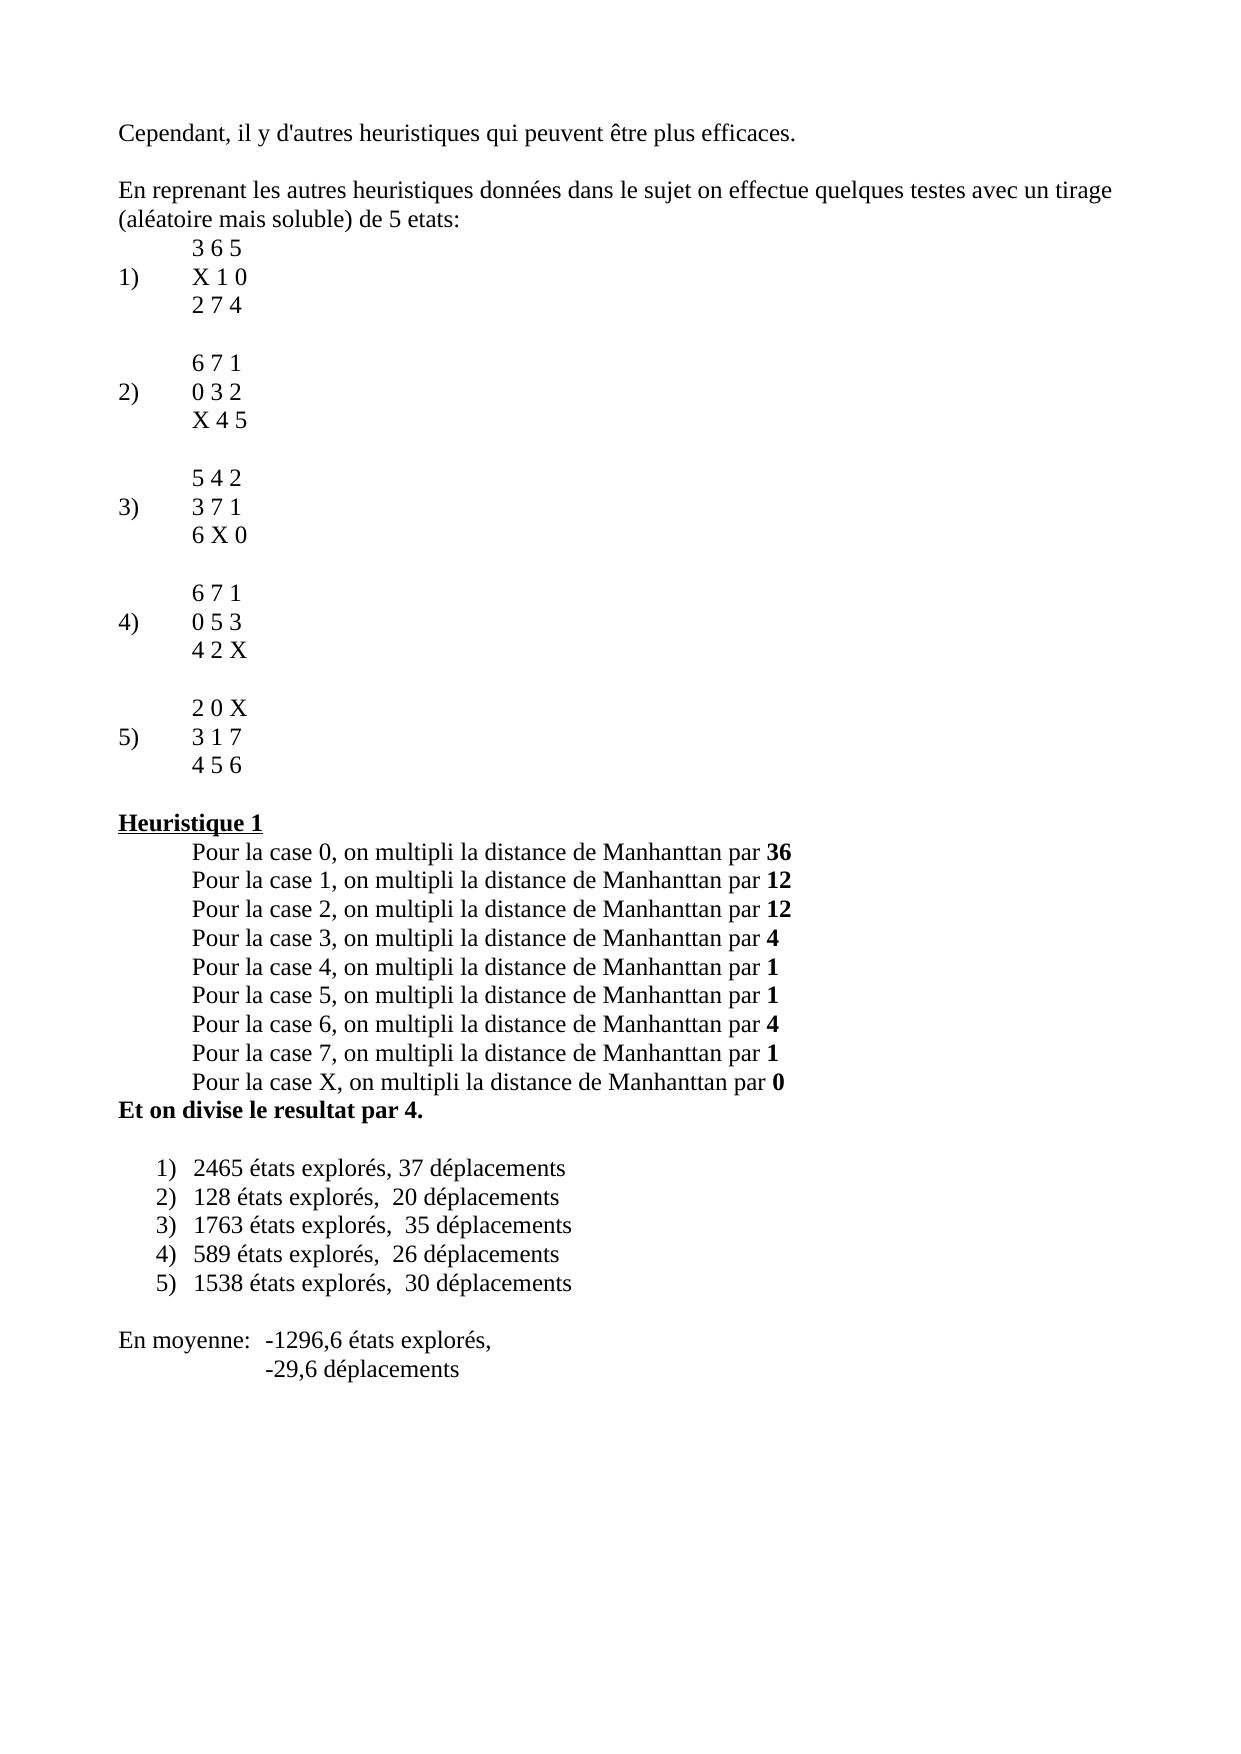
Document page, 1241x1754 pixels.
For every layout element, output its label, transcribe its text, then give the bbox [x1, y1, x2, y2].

text 5) 3 1 7 [118, 722, 1122, 751]
text 1) X 1 0 [118, 262, 1122, 291]
list 2465 états explorés, 37 déplacements [156, 1153, 1122, 1182]
text Et on divise le resultat par 4. [118, 1096, 1122, 1124]
text 3) 3 7 1 [118, 492, 1122, 521]
list 589 états explorés, 26 déplacements [156, 1239, 1122, 1268]
text Cependant, il y d'autres heuristiques qui peuvent être plus efficaces. [118, 118, 1122, 147]
text 2 0 X [118, 693, 1122, 722]
text Heuristique 1 [118, 808, 1122, 837]
text X 4 5 [118, 406, 1122, 434]
text 2 7 4 [118, 291, 1122, 319]
text -29,6 déplacements [118, 1354, 1122, 1383]
text Pour la case 7, on multipli la distance de Manhanttan par 1 [118, 1038, 1122, 1067]
text 5 4 2 [118, 463, 1122, 492]
text Pour la case X, on multipli la distance de Manhanttan par 0 [118, 1067, 1122, 1096]
text Pour la case 4, on multipli la distance de Manhanttan par 1 [118, 952, 1122, 981]
text 6 7 1 [118, 348, 1122, 377]
list 128 états explorés, 20 déplacements [156, 1182, 1122, 1211]
text 6 7 1 [118, 578, 1122, 607]
text Pour la case 3, on multipli la distance de Manhanttan par 4 [118, 923, 1122, 952]
list 1763 états explorés, 35 déplacements [156, 1211, 1122, 1239]
text 3 6 5 [118, 233, 1122, 262]
text 2) 0 3 2 [118, 377, 1122, 406]
list 1538 états explorés, 30 déplacements [156, 1268, 1122, 1297]
text Pour la case 1, on multipli la distance de Manhanttan par 12 [118, 866, 1122, 894]
text Pour la case 2, on multipli la distance de Manhanttan par 12 [118, 894, 1122, 923]
text 6 X 0 [118, 521, 1122, 549]
text En moyenne: -1296,6 états explorés, [118, 1326, 1122, 1354]
text Pour la case 0, on multipli la distance de Manhanttan par 36 [118, 837, 1122, 866]
text En reprenant les autres heuristiques données dans le sujet on effectue quelques testes avec un tirage (aléatoire mais soluble) de 5 etats: [118, 176, 1122, 233]
text 4 5 6 [118, 751, 1122, 779]
text 4) 0 5 3 [118, 607, 1122, 636]
text 4 2 X [118, 636, 1122, 664]
text Pour la case 6, on multipli la distance de Manhanttan par 4 [118, 1009, 1122, 1038]
text Pour la case 5, on multipli la distance de Manhanttan par 1 [118, 981, 1122, 1009]
